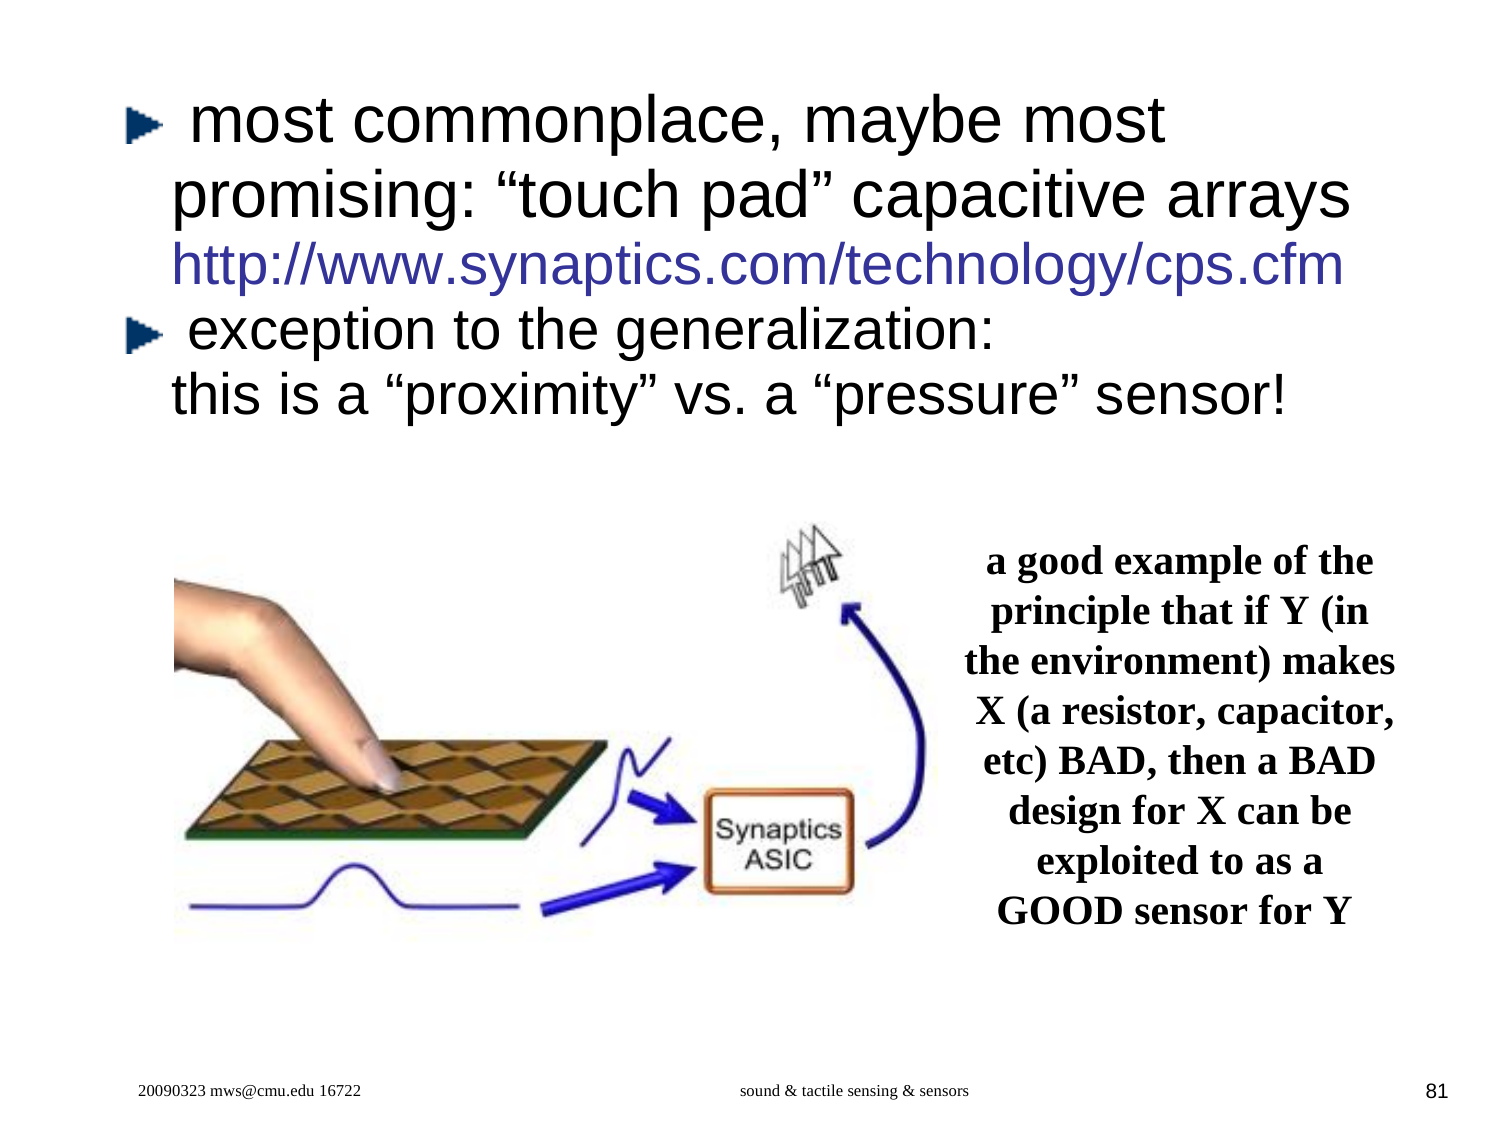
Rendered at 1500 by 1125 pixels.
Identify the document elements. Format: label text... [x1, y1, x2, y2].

list most commonplace, maybe most promising: “touch pad” capacitive arrays http://www.synaptics.com/technology/cps.cfm exception to the generalization: this is a “proximity” vs. a “pressure” sensor! [99, 75, 1375, 463]
picture [174, 487, 938, 983]
text_box a good example of the principle that if Y (in the environment) makes X (a resistor, capacitor, etc) BAD, then a BAD design for X can be exploited to as a GOOD sensor for Y [949, 524, 1411, 941]
